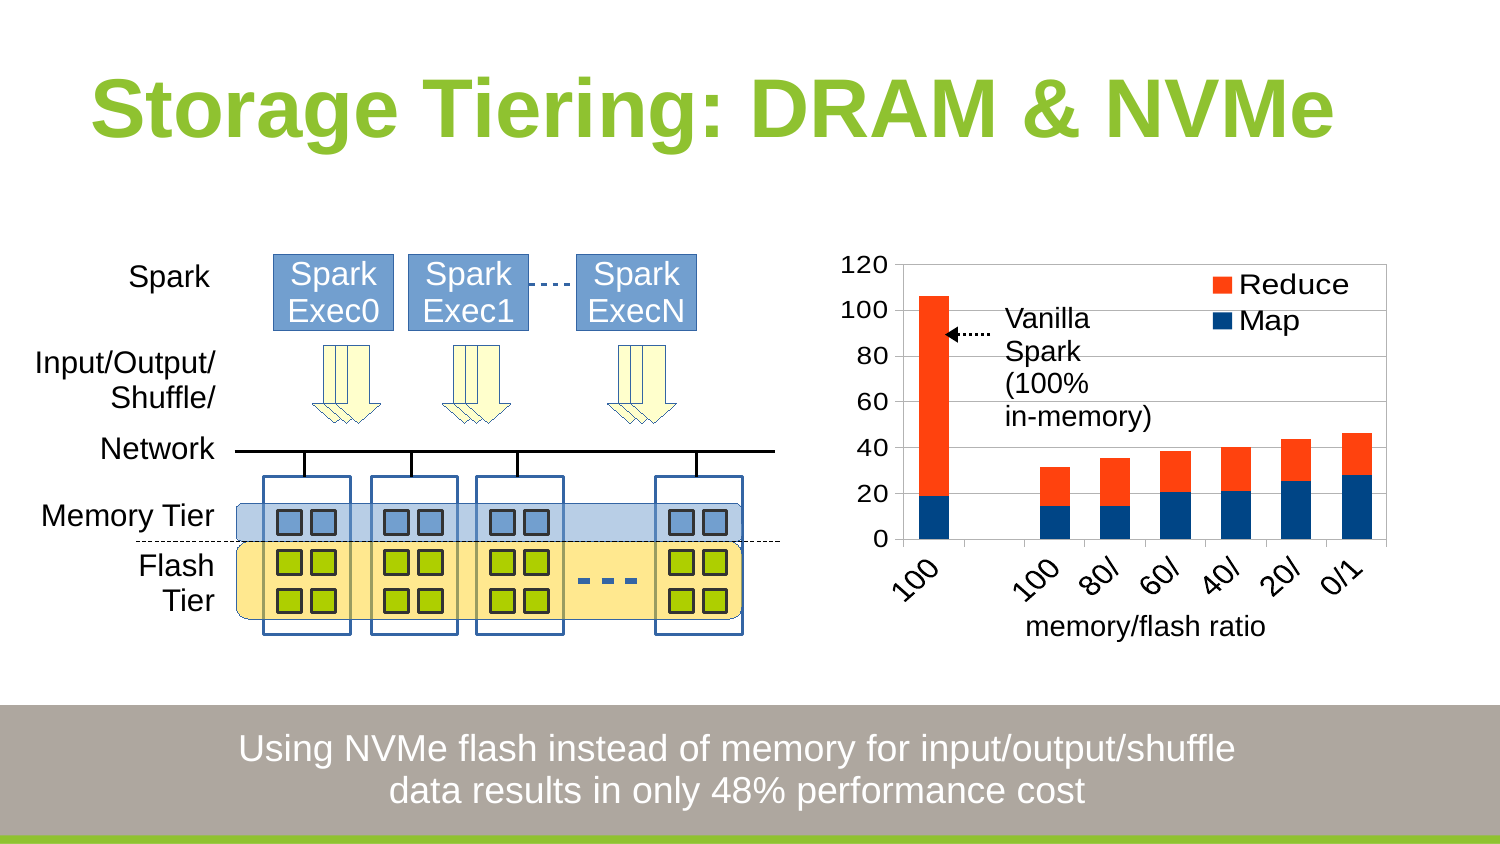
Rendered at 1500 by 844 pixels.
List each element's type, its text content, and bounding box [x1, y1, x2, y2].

title Storage Tiering: DRAM & NVMe [75, 33, 1425, 175]
text_box Vanilla Spark (100% in-memory) [990, 294, 1186, 441]
text_box Memory Tier [15, 491, 230, 542]
text_box memory/flash ratio [905, 602, 1386, 650]
text_box Flash Tier [74, 541, 230, 627]
text_box Input/Output/ Shuffle/ [5, 338, 231, 424]
text_box Spark Exec1 [408, 254, 529, 331]
text_box [236, 503, 743, 620]
text_box Using NVMe flash instead of memory for input/output/shuffle data results in only 48% performance cost [60, 720, 1426, 820]
chart [840, 249, 1426, 608]
text_box Spark Exec0 [273, 254, 394, 331]
text_box Spark ExecN [576, 254, 697, 331]
text_box [607, 345, 677, 424]
text_box Network [74, 424, 230, 474]
text_box [312, 345, 381, 424]
text_box [442, 345, 511, 424]
text_box Spark [35, 252, 226, 335]
text_box [0, 705, 1500, 836]
